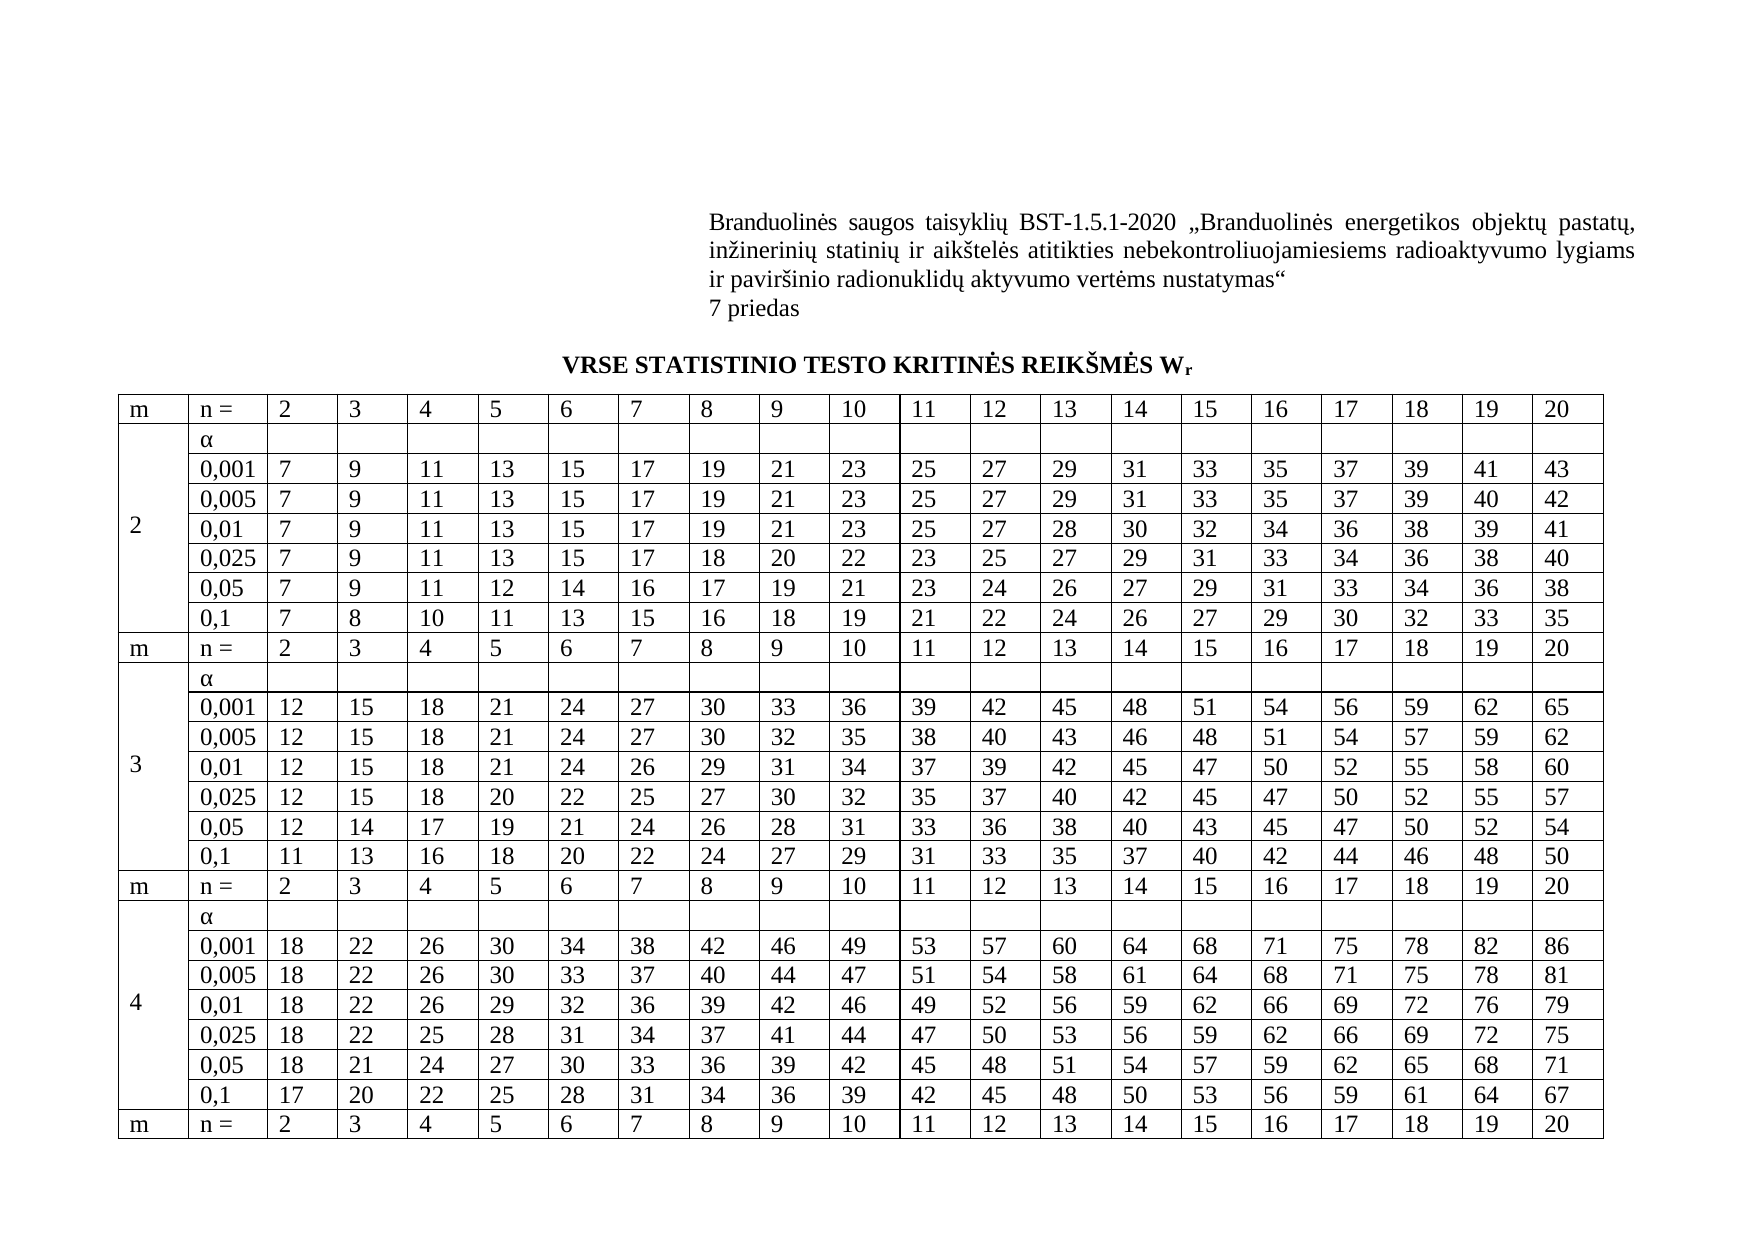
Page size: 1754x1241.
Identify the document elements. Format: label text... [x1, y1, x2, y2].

table_cell 33 [971, 841, 1040, 870]
table_cell 29 [1252, 603, 1321, 632]
table_header 12 [971, 395, 1040, 423]
table_cell 9 [760, 1110, 829, 1138]
table_header 10 [830, 395, 899, 423]
table_cell 21 [760, 514, 829, 542]
table_header 20 [1533, 395, 1603, 423]
table_cell 13 [1041, 1110, 1111, 1138]
table_cell 37 [1322, 454, 1392, 483]
table_cell [901, 424, 970, 453]
table_cell 9 [338, 514, 407, 542]
table_cell 36 [1463, 573, 1532, 602]
table_cell 68 [1252, 961, 1321, 989]
table_cell 24 [690, 841, 759, 870]
table_cell [338, 901, 407, 930]
table_cell 57 [971, 931, 1040, 959]
table_cell [408, 424, 478, 453]
table_cell 46 [1112, 722, 1181, 751]
table_cell 21 [760, 454, 829, 483]
table_cell 28 [760, 812, 829, 840]
table_cell 52 [1463, 812, 1532, 840]
table_cell [760, 663, 829, 691]
table_cell 10 [830, 1110, 899, 1138]
table_cell 13 [479, 544, 548, 572]
table_cell 54 [1322, 722, 1392, 751]
table_cell 71 [1322, 961, 1392, 989]
table_cell [1463, 424, 1532, 453]
table_cell 34 [1322, 544, 1392, 572]
table_cell 50 [1322, 782, 1392, 811]
table_cell 35 [1533, 603, 1603, 632]
table_cell 7 [268, 573, 337, 602]
table_cell 14 [549, 573, 618, 602]
table_cell 14 [338, 812, 407, 840]
table_header n = [189, 395, 267, 423]
table_cell 21 [338, 1050, 407, 1079]
table_cell 32 [549, 990, 618, 1019]
table_cell 27 [479, 1050, 548, 1079]
table_cell [1463, 901, 1532, 930]
table_cell 79 [1533, 990, 1603, 1019]
table_cell 40 [1182, 841, 1251, 870]
table_cell 22 [971, 603, 1040, 632]
table_cell 12 [971, 633, 1040, 662]
table_cell 20 [1533, 1110, 1603, 1138]
table_cell 11 [408, 573, 478, 602]
table_cell 15 [1182, 1110, 1251, 1138]
table_cell 18 [408, 752, 478, 781]
table_cell 17 [619, 484, 689, 513]
table_cell 12 [268, 812, 337, 840]
table_cell 37 [619, 961, 689, 989]
table_cell 15 [1182, 633, 1251, 662]
table_cell 35 [901, 782, 970, 811]
table_cell 54 [1252, 693, 1321, 721]
table_cell 64 [1182, 961, 1251, 989]
table_cell 81 [1533, 961, 1603, 989]
table_cell n = [189, 871, 267, 900]
table_cell 11 [901, 633, 970, 662]
table_header 3 [338, 395, 407, 423]
table_cell 26 [1041, 573, 1111, 602]
table_cell 40 [1463, 484, 1532, 513]
table_header 17 [1322, 395, 1392, 423]
table_cell 48 [971, 1050, 1040, 1079]
table_cell 21 [830, 573, 899, 602]
table_cell 56 [1322, 693, 1392, 721]
table_cell 10 [830, 871, 899, 900]
table_cell 49 [830, 931, 899, 959]
table_cell 9 [760, 633, 829, 662]
table_cell [690, 901, 759, 930]
table_cell 60 [1041, 931, 1111, 959]
table_cell 4 [119, 901, 188, 1108]
table_header 18 [1393, 395, 1462, 423]
table_cell 33 [901, 812, 970, 840]
table_cell 14 [1112, 633, 1181, 662]
table_cell 2 [119, 424, 188, 632]
table_cell 18 [1393, 871, 1462, 900]
table_cell 44 [830, 1020, 899, 1049]
table_cell 7 [619, 1110, 689, 1138]
table_cell 0,05 [189, 573, 267, 602]
table_cell 17 [268, 1080, 337, 1108]
table_cell 25 [971, 544, 1040, 572]
table_cell 23 [901, 573, 970, 602]
table_cell 42 [901, 1080, 970, 1108]
table_cell 7 [268, 454, 337, 483]
table_cell 2 [268, 871, 337, 900]
table_cell [901, 901, 970, 930]
table_cell 0,1 [189, 603, 267, 632]
table_cell 42 [690, 931, 759, 959]
table_cell [830, 663, 899, 691]
table_cell 51 [901, 961, 970, 989]
table_cell 15 [549, 514, 618, 542]
table_cell 33 [1463, 603, 1532, 632]
table_cell [1322, 663, 1392, 691]
table_cell 19 [690, 454, 759, 483]
table_cell 40 [1533, 544, 1603, 572]
table_cell 25 [619, 782, 689, 811]
table_cell 18 [268, 1050, 337, 1079]
table_cell 22 [338, 931, 407, 959]
table_cell [1182, 663, 1251, 691]
table_cell 18 [408, 693, 478, 721]
table_cell 9 [338, 544, 407, 572]
table_cell [1322, 424, 1392, 453]
table_cell 16 [1252, 1110, 1321, 1138]
table_cell 11 [408, 484, 478, 513]
table_cell 50 [1533, 841, 1603, 870]
table_cell 12 [268, 722, 337, 751]
table_cell α [189, 663, 267, 691]
table_cell 26 [408, 931, 478, 959]
table_cell 0,025 [189, 1020, 267, 1049]
table_cell 30 [690, 693, 759, 721]
table_cell 9 [338, 454, 407, 483]
table_cell 31 [830, 812, 899, 840]
table_cell 24 [549, 752, 618, 781]
table_cell 71 [1533, 1050, 1603, 1079]
table_cell 42 [1112, 782, 1181, 811]
table_cell 46 [830, 990, 899, 1019]
table_cell 53 [901, 931, 970, 959]
table_cell [830, 901, 899, 930]
table_cell 58 [1463, 752, 1532, 781]
table_cell 22 [338, 961, 407, 989]
table_header 7 [619, 395, 689, 423]
table_cell α [189, 424, 267, 453]
table_cell 29 [830, 841, 899, 870]
table_cell [1112, 663, 1181, 691]
table_cell [901, 663, 970, 691]
table_header 15 [1182, 395, 1251, 423]
table_cell 37 [690, 1020, 759, 1049]
table_cell 34 [549, 931, 618, 959]
table_cell 54 [1112, 1050, 1181, 1079]
table_cell 12 [268, 782, 337, 811]
table_cell [408, 663, 478, 691]
table_cell 30 [479, 961, 548, 989]
table_cell 3 [338, 1110, 407, 1138]
table_cell 15 [338, 752, 407, 781]
table_cell 68 [1463, 1050, 1532, 1079]
table_cell 22 [408, 1080, 478, 1108]
table_cell 50 [1112, 1080, 1181, 1108]
table_cell 16 [619, 573, 689, 602]
table_cell 18 [268, 1020, 337, 1049]
table_cell 82 [1463, 931, 1532, 959]
table_cell 5 [479, 633, 548, 662]
table_cell 39 [901, 693, 970, 721]
table_header m [119, 395, 188, 423]
table_cell 41 [760, 1020, 829, 1049]
table_cell 26 [690, 812, 759, 840]
table_cell [1182, 424, 1251, 453]
table_cell 71 [1252, 931, 1321, 959]
table_cell 0,01 [189, 752, 267, 781]
table_cell 72 [1393, 990, 1462, 1019]
table_cell 15 [549, 454, 618, 483]
table_cell 34 [830, 752, 899, 781]
table_cell [1393, 424, 1462, 453]
table_cell [760, 901, 829, 930]
table_cell 26 [1112, 603, 1181, 632]
table_cell 78 [1463, 961, 1532, 989]
table_cell 62 [1252, 1020, 1321, 1049]
table_cell 24 [549, 693, 618, 721]
table_cell [549, 901, 618, 930]
table_cell 24 [619, 812, 689, 840]
table_cell 7 [268, 514, 337, 542]
table_cell 11 [408, 544, 478, 572]
table_cell [1252, 424, 1321, 453]
table_cell 19 [1463, 871, 1532, 900]
table_cell 7 [619, 633, 689, 662]
table_cell 19 [690, 514, 759, 542]
table_cell [690, 424, 759, 453]
table_cell [549, 424, 618, 453]
table_cell 17 [619, 454, 689, 483]
table_cell 16 [1252, 633, 1321, 662]
table_cell 44 [1322, 841, 1392, 870]
table_cell 28 [479, 1020, 548, 1049]
table_cell m [119, 633, 188, 662]
table_cell 53 [1041, 1020, 1111, 1049]
table_cell 52 [971, 990, 1040, 1019]
table_cell 21 [760, 484, 829, 513]
table_header 16 [1252, 395, 1321, 423]
table_cell [971, 663, 1040, 691]
table_cell [549, 663, 618, 691]
table_cell 19 [830, 603, 899, 632]
table_cell 35 [1041, 841, 1111, 870]
table_cell 47 [1182, 752, 1251, 781]
table_cell [268, 663, 337, 691]
table_header 13 [1041, 395, 1111, 423]
table_cell 45 [971, 1080, 1040, 1108]
table_cell 24 [408, 1050, 478, 1079]
table_cell [1463, 663, 1532, 691]
table_cell [690, 663, 759, 691]
table_cell 30 [690, 722, 759, 751]
table_cell 43 [1182, 812, 1251, 840]
table_cell 53 [1182, 1080, 1251, 1108]
table_cell 14 [1112, 871, 1181, 900]
table_cell 54 [971, 961, 1040, 989]
table_cell n = [189, 1110, 267, 1138]
table_cell [268, 424, 337, 453]
table_cell 27 [690, 782, 759, 811]
table_cell 11 [901, 1110, 970, 1138]
table_cell α [189, 901, 267, 930]
table_cell 0,1 [189, 1080, 267, 1108]
table_cell 24 [1041, 603, 1111, 632]
table_cell 37 [1322, 484, 1392, 513]
table_cell 48 [1112, 693, 1181, 721]
table_cell 30 [760, 782, 829, 811]
table_cell 33 [760, 693, 829, 721]
table_cell 18 [760, 603, 829, 632]
table_cell 40 [971, 722, 1040, 751]
table_header 8 [690, 395, 759, 423]
table_header 11 [901, 395, 970, 423]
table_cell 61 [1393, 1080, 1462, 1108]
table_cell 28 [1041, 514, 1111, 542]
table_cell 72 [1463, 1020, 1532, 1049]
table_cell 8 [690, 633, 759, 662]
table_cell 14 [1112, 1110, 1181, 1138]
table_cell 76 [1463, 990, 1532, 1019]
table_cell 3 [338, 871, 407, 900]
table_cell 36 [971, 812, 1040, 840]
table_cell 26 [619, 752, 689, 781]
table_cell 7 [268, 603, 337, 632]
table_cell 37 [901, 752, 970, 781]
table_cell 22 [830, 544, 899, 572]
table_cell 78 [1393, 931, 1462, 959]
table_cell 15 [338, 693, 407, 721]
table_cell 39 [690, 990, 759, 1019]
table_cell [1252, 663, 1321, 691]
table_cell 57 [1182, 1050, 1251, 1079]
table_cell 31 [901, 841, 970, 870]
table_cell 69 [1393, 1020, 1462, 1049]
table_cell 39 [971, 752, 1040, 781]
table_cell [1322, 901, 1392, 930]
table_cell 50 [971, 1020, 1040, 1049]
table_cell 19 [690, 484, 759, 513]
table_cell 23 [901, 544, 970, 572]
table_cell 12 [268, 693, 337, 721]
table_cell [1252, 901, 1321, 930]
table_cell 0,005 [189, 722, 267, 751]
table_cell 11 [268, 841, 337, 870]
table_cell 29 [479, 990, 548, 1019]
table_cell 19 [479, 812, 548, 840]
table_cell 11 [408, 454, 478, 483]
table_cell 12 [971, 1110, 1040, 1138]
table_cell 34 [619, 1020, 689, 1049]
table_cell [338, 663, 407, 691]
table_cell 27 [1112, 573, 1181, 602]
table_cell 64 [1112, 931, 1181, 959]
table_cell 0,001 [189, 693, 267, 721]
table_cell [971, 901, 1040, 930]
table_cell 45 [901, 1050, 970, 1079]
table_cell 17 [1322, 871, 1392, 900]
table_cell 54 [1533, 812, 1603, 840]
table_header 2 [268, 395, 337, 423]
table_cell n = [189, 633, 267, 662]
table_cell [1041, 424, 1111, 453]
table_cell 37 [971, 782, 1040, 811]
table_cell [1533, 663, 1603, 691]
table_cell 12 [268, 752, 337, 781]
table_cell 26 [408, 961, 478, 989]
table_cell 6 [549, 871, 618, 900]
table_header 4 [408, 395, 478, 423]
table_cell 5 [479, 1110, 548, 1138]
table_cell 45 [1252, 812, 1321, 840]
table_cell [338, 424, 407, 453]
table_cell [1393, 663, 1462, 691]
table_cell 32 [830, 782, 899, 811]
table_cell 17 [690, 573, 759, 602]
table_cell 27 [971, 484, 1040, 513]
table_cell 27 [760, 841, 829, 870]
table_cell 13 [549, 603, 618, 632]
table_cell 32 [1393, 603, 1462, 632]
table_cell 24 [549, 722, 618, 751]
table_cell [1182, 901, 1251, 930]
table_cell 51 [1041, 1050, 1111, 1079]
table_cell 38 [619, 931, 689, 959]
table_cell 33 [619, 1050, 689, 1079]
table_cell 38 [1463, 544, 1532, 572]
table_cell 31 [760, 752, 829, 781]
table_cell 31 [1112, 454, 1181, 483]
table_cell 18 [1393, 1110, 1462, 1138]
text 7 priedas [709, 293, 1636, 322]
table_cell 0,005 [189, 484, 267, 513]
table_cell 18 [408, 722, 478, 751]
table_cell 48 [1182, 722, 1251, 751]
table_cell 29 [1041, 484, 1111, 513]
table_cell 46 [760, 931, 829, 959]
table_cell 52 [1322, 752, 1392, 781]
table_cell 59 [1112, 990, 1181, 1019]
table_cell 31 [549, 1020, 618, 1049]
table_cell 20 [1533, 633, 1603, 662]
table_cell 33 [1182, 484, 1251, 513]
table_cell [268, 901, 337, 930]
table_cell 29 [1112, 544, 1181, 572]
table_header 6 [549, 395, 618, 423]
table_cell 18 [690, 544, 759, 572]
table_cell 66 [1252, 990, 1321, 1019]
table_cell 38 [1533, 573, 1603, 602]
table_cell 4 [408, 633, 478, 662]
table_cell 48 [1463, 841, 1532, 870]
table_cell 36 [1393, 544, 1462, 572]
table_cell 0,01 [189, 990, 267, 1019]
table_cell 33 [1182, 454, 1251, 483]
table_cell 22 [619, 841, 689, 870]
table_cell 17 [1322, 633, 1392, 662]
table_cell 56 [1041, 990, 1111, 1019]
table_cell 43 [1533, 454, 1603, 483]
table_cell [619, 424, 689, 453]
table_cell 42 [971, 693, 1040, 721]
table_cell 31 [1112, 484, 1181, 513]
table_cell 0,001 [189, 454, 267, 483]
table_cell 47 [1252, 782, 1321, 811]
table_cell 25 [901, 514, 970, 542]
table_cell 48 [1041, 1080, 1111, 1108]
table_cell 0,025 [189, 544, 267, 572]
table_cell 52 [1393, 782, 1462, 811]
table_cell 57 [1393, 722, 1462, 751]
table_cell 69 [1322, 990, 1392, 1019]
table_cell 32 [1182, 514, 1251, 542]
table_cell 59 [1182, 1020, 1251, 1049]
table_cell 4 [408, 1110, 478, 1138]
table_cell 40 [1041, 782, 1111, 811]
table_cell 13 [479, 454, 548, 483]
table_cell 28 [549, 1080, 618, 1108]
table_cell 51 [1252, 722, 1321, 751]
table_cell 22 [338, 1020, 407, 1049]
table_cell 46 [1393, 841, 1462, 870]
table_cell 33 [1322, 573, 1392, 602]
table_cell 60 [1533, 752, 1603, 781]
table_cell 27 [971, 454, 1040, 483]
table_cell 36 [690, 1050, 759, 1079]
table_cell 13 [479, 484, 548, 513]
text Branduolinės saugos taisyklių BST-1.5.1-2020 „Branduolinės energetikos objektų pastatų, inžinerinių statinių ir aikštelės atitikties nebekontroliuojamiesiems radioaktyvumo lygiams ir paviršinio radionuklidų aktyvumo vertėms nustatymas“ [709, 207, 1636, 293]
table_cell [479, 663, 548, 691]
table_cell 35 [830, 722, 899, 751]
table_cell [1533, 424, 1603, 453]
table_cell [619, 901, 689, 930]
table_cell 31 [619, 1080, 689, 1108]
table_cell 59 [1463, 722, 1532, 751]
table_cell 22 [338, 990, 407, 1019]
table_cell 9 [760, 871, 829, 900]
table_cell 45 [1182, 782, 1251, 811]
table_cell 51 [1182, 693, 1251, 721]
table_cell 65 [1393, 1050, 1462, 1079]
table_cell 19 [1463, 1110, 1532, 1138]
table_cell 55 [1393, 752, 1462, 781]
table_cell m [119, 871, 188, 900]
table_cell 0,025 [189, 782, 267, 811]
table_cell 41 [1463, 454, 1532, 483]
table_cell 24 [971, 573, 1040, 602]
table_cell 18 [1393, 633, 1462, 662]
table_cell 5 [479, 871, 548, 900]
table_cell 36 [619, 990, 689, 1019]
text VRSE STATISTINIO TESTO KRITINĖS REIKŠMĖS Wr [118, 350, 1636, 379]
table_cell 39 [1463, 514, 1532, 542]
table_cell 58 [1041, 961, 1111, 989]
table_cell 16 [1252, 871, 1321, 900]
table_cell 20 [479, 782, 548, 811]
table_cell 45 [1041, 693, 1111, 721]
table_cell 20 [760, 544, 829, 572]
table_cell 30 [1322, 603, 1392, 632]
table_cell 34 [1252, 514, 1321, 542]
table_cell 11 [408, 514, 478, 542]
table_cell 33 [1252, 544, 1321, 572]
table_cell 41 [1533, 514, 1603, 542]
table_cell 36 [830, 693, 899, 721]
table_cell 59 [1322, 1080, 1392, 1108]
table_cell 20 [338, 1080, 407, 1108]
table_cell 7 [268, 484, 337, 513]
table_cell 33 [549, 961, 618, 989]
table_cell 20 [549, 841, 618, 870]
table_cell 61 [1112, 961, 1181, 989]
table_cell 56 [1252, 1080, 1321, 1108]
table_cell 25 [408, 1020, 478, 1049]
table_cell 19 [1463, 633, 1532, 662]
table_cell 35 [1252, 484, 1321, 513]
table_cell 19 [760, 573, 829, 602]
table_cell 59 [1252, 1050, 1321, 1079]
table_cell 75 [1533, 1020, 1603, 1049]
table_cell [479, 901, 548, 930]
table_cell 3 [338, 633, 407, 662]
table_cell 2 [268, 633, 337, 662]
table_cell 0,01 [189, 514, 267, 542]
table_cell 86 [1533, 931, 1603, 959]
table_cell 27 [1182, 603, 1251, 632]
table_cell 39 [1393, 484, 1462, 513]
table_cell 39 [1393, 454, 1462, 483]
table_cell 65 [1533, 693, 1603, 721]
table_cell 30 [1112, 514, 1181, 542]
table_cell 8 [690, 871, 759, 900]
table_cell 47 [1322, 812, 1392, 840]
table_cell 13 [338, 841, 407, 870]
table_cell 75 [1393, 961, 1462, 989]
table_cell 9 [338, 573, 407, 602]
table_cell 25 [479, 1080, 548, 1108]
table_cell 27 [619, 693, 689, 721]
table_cell 3 [119, 663, 188, 870]
table_cell 49 [901, 990, 970, 1019]
table_cell 18 [479, 841, 548, 870]
table_cell 26 [408, 990, 478, 1019]
table_cell 62 [1533, 722, 1603, 751]
table_cell 17 [619, 544, 689, 572]
table_cell 55 [1463, 782, 1532, 811]
table_cell 27 [1041, 544, 1111, 572]
table_cell 6 [549, 633, 618, 662]
table_cell 32 [760, 722, 829, 751]
table_cell 62 [1182, 990, 1251, 1019]
table_cell 66 [1322, 1020, 1392, 1049]
table_cell 31 [1182, 544, 1251, 572]
table_cell 43 [1041, 722, 1111, 751]
table_cell [1041, 663, 1111, 691]
table_cell 10 [408, 603, 478, 632]
table_cell 50 [1393, 812, 1462, 840]
table_cell 12 [971, 871, 1040, 900]
table_cell 17 [1322, 1110, 1392, 1138]
table_cell 17 [408, 812, 478, 840]
table_header 14 [1112, 395, 1181, 423]
table_cell 15 [338, 782, 407, 811]
table_cell 34 [1393, 573, 1462, 602]
table_cell 9 [338, 484, 407, 513]
table_cell 8 [338, 603, 407, 632]
table_cell 21 [549, 812, 618, 840]
table_cell 21 [479, 693, 548, 721]
table_cell 27 [971, 514, 1040, 542]
table_cell 23 [830, 484, 899, 513]
table_cell 11 [479, 603, 548, 632]
table_cell 42 [1252, 841, 1321, 870]
table_cell 8 [690, 1110, 759, 1138]
table_cell 4 [408, 871, 478, 900]
table_cell 2 [268, 1110, 337, 1138]
table_cell 0,1 [189, 841, 267, 870]
table_cell 59 [1393, 693, 1462, 721]
table_cell [971, 424, 1040, 453]
table_cell 42 [1533, 484, 1603, 513]
table_cell 36 [1322, 514, 1392, 542]
table_cell 18 [268, 990, 337, 1019]
table_cell [619, 663, 689, 691]
table_cell 16 [408, 841, 478, 870]
table_cell 36 [760, 1080, 829, 1108]
table_cell 29 [690, 752, 759, 781]
table_cell 29 [1041, 454, 1111, 483]
table_cell 15 [549, 544, 618, 572]
table_header 9 [760, 395, 829, 423]
table_cell 44 [760, 961, 829, 989]
table_cell [1533, 901, 1603, 930]
table_cell 40 [1112, 812, 1181, 840]
table_cell 27 [619, 722, 689, 751]
table_cell 0,001 [189, 931, 267, 959]
table_cell 23 [830, 514, 899, 542]
table_cell 13 [1041, 633, 1111, 662]
table_cell 25 [901, 484, 970, 513]
table_cell 29 [1182, 573, 1251, 602]
table_cell 22 [549, 782, 618, 811]
table_cell 47 [830, 961, 899, 989]
table_cell 0,05 [189, 812, 267, 840]
table_cell 0,005 [189, 961, 267, 989]
table_header 19 [1463, 395, 1532, 423]
table_cell 10 [830, 633, 899, 662]
table_cell 42 [760, 990, 829, 1019]
table_cell 21 [901, 603, 970, 632]
table_cell 6 [549, 1110, 618, 1138]
table_cell 42 [1041, 752, 1111, 781]
table_cell 18 [268, 931, 337, 959]
table_cell 75 [1322, 931, 1392, 959]
table_cell [1393, 901, 1462, 930]
table_cell [830, 424, 899, 453]
table_cell 62 [1322, 1050, 1392, 1079]
table_cell 42 [830, 1050, 899, 1079]
table_cell 13 [479, 514, 548, 542]
table_cell 7 [619, 871, 689, 900]
table_cell 38 [901, 722, 970, 751]
table_cell 38 [1041, 812, 1111, 840]
table_cell 15 [338, 722, 407, 751]
table_cell [408, 901, 478, 930]
table_cell 47 [901, 1020, 970, 1049]
table_cell 64 [1463, 1080, 1532, 1108]
table_cell 11 [901, 871, 970, 900]
table_cell 15 [1182, 871, 1251, 900]
table_cell 34 [690, 1080, 759, 1108]
table_cell 0,05 [189, 1050, 267, 1079]
table_cell [1112, 901, 1181, 930]
table_cell [1112, 424, 1181, 453]
table_cell 15 [549, 484, 618, 513]
table_cell 30 [549, 1050, 618, 1079]
table_cell 57 [1533, 782, 1603, 811]
table_cell 68 [1182, 931, 1251, 959]
table_cell 21 [479, 752, 548, 781]
table_cell 38 [1393, 514, 1462, 542]
table_cell 50 [1252, 752, 1321, 781]
table_cell 16 [690, 603, 759, 632]
table_cell m [119, 1110, 188, 1138]
table_cell [479, 424, 548, 453]
table_cell 20 [1533, 871, 1603, 900]
table_cell 21 [479, 722, 548, 751]
table_cell 37 [1112, 841, 1181, 870]
table_cell 31 [1252, 573, 1321, 602]
table_cell 7 [268, 544, 337, 572]
table_cell 45 [1112, 752, 1181, 781]
table_cell 13 [1041, 871, 1111, 900]
table_cell 23 [830, 454, 899, 483]
table_cell 39 [760, 1050, 829, 1079]
table_cell 18 [268, 961, 337, 989]
table_cell 25 [901, 454, 970, 483]
table_cell [1041, 901, 1111, 930]
table_cell 39 [830, 1080, 899, 1108]
table_header 5 [479, 395, 548, 423]
table_cell 56 [1112, 1020, 1181, 1049]
table_cell 15 [619, 603, 689, 632]
table_cell 30 [479, 931, 548, 959]
table_cell [760, 424, 829, 453]
table_cell 17 [619, 514, 689, 542]
table_cell 40 [690, 961, 759, 989]
table_cell 62 [1463, 693, 1532, 721]
table_cell 18 [408, 782, 478, 811]
table_cell 12 [479, 573, 548, 602]
table_cell 67 [1533, 1080, 1603, 1108]
table_cell 35 [1252, 454, 1321, 483]
